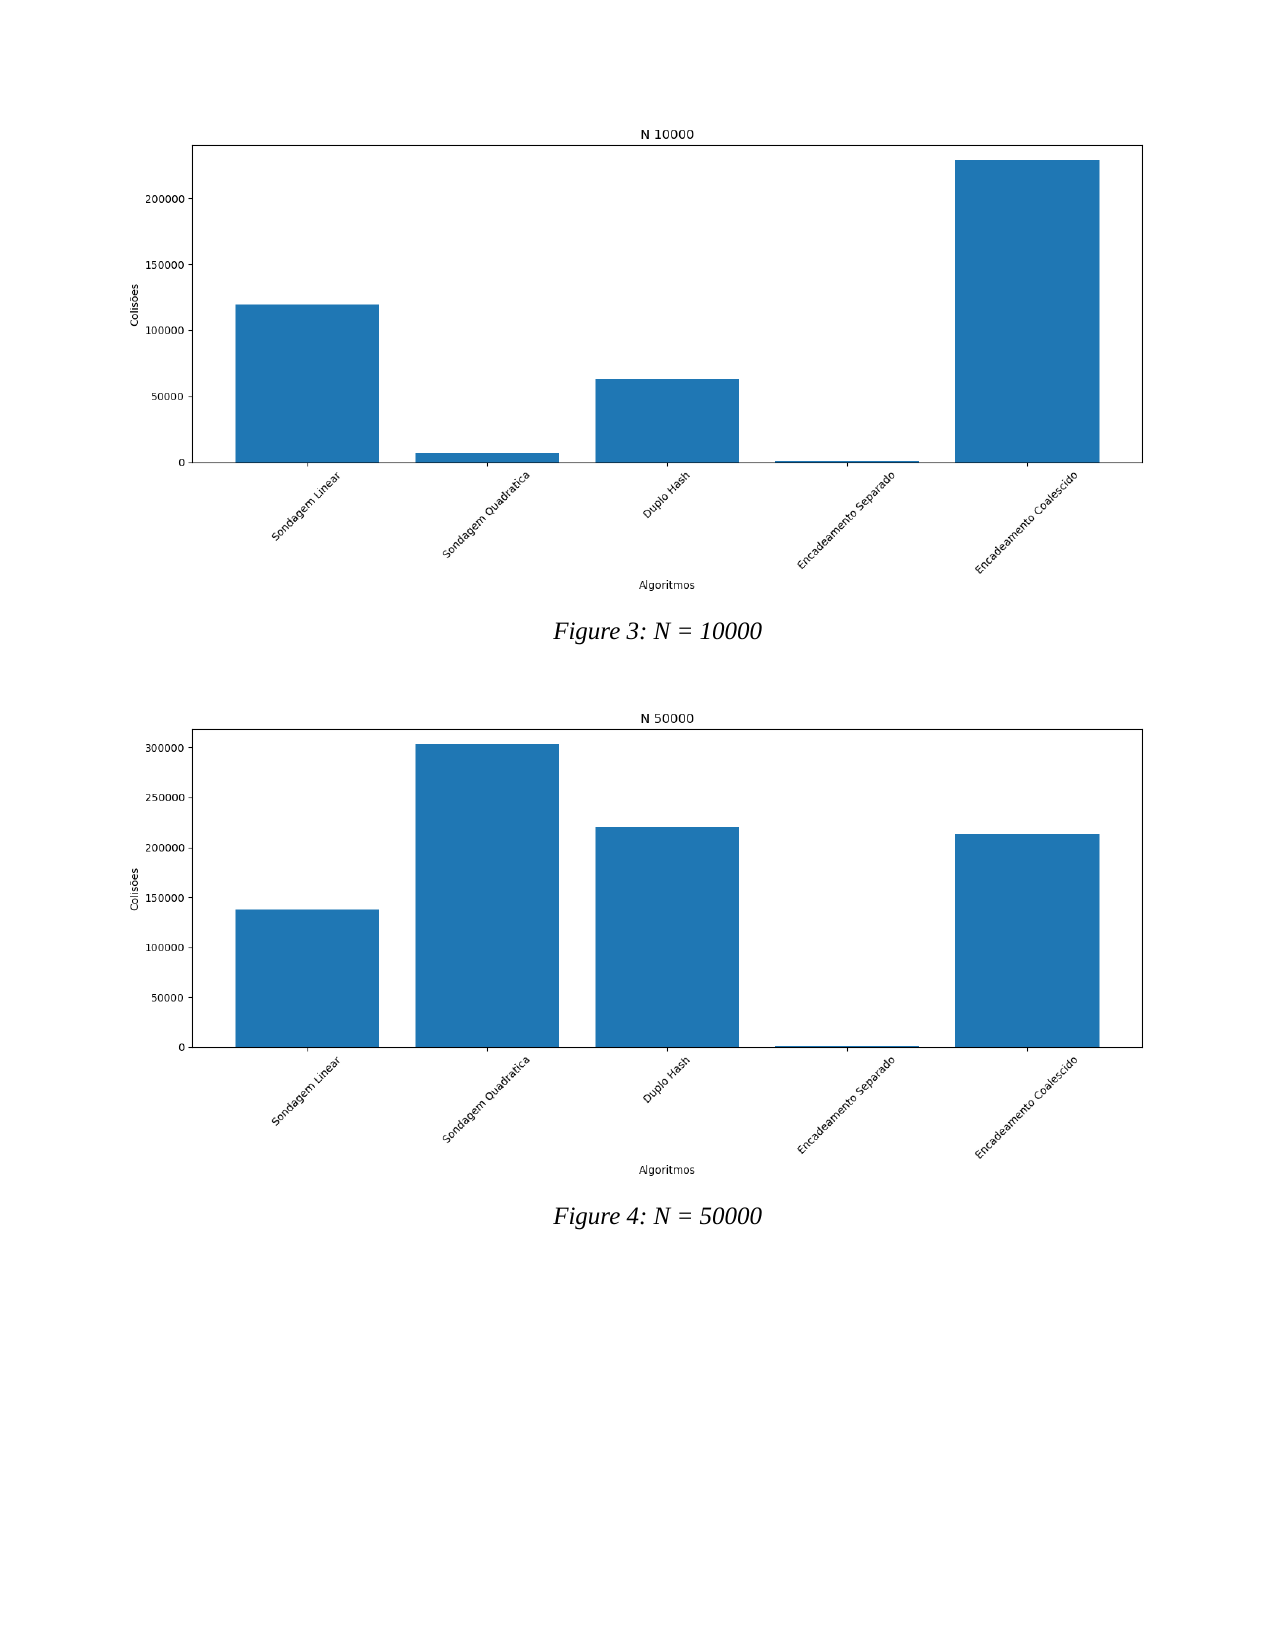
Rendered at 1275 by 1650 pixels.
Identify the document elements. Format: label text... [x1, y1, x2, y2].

text Figure 3: N = 10000 [118, 616, 1157, 645]
text Figure 4: N = 50000 [118, 1201, 1157, 1230]
